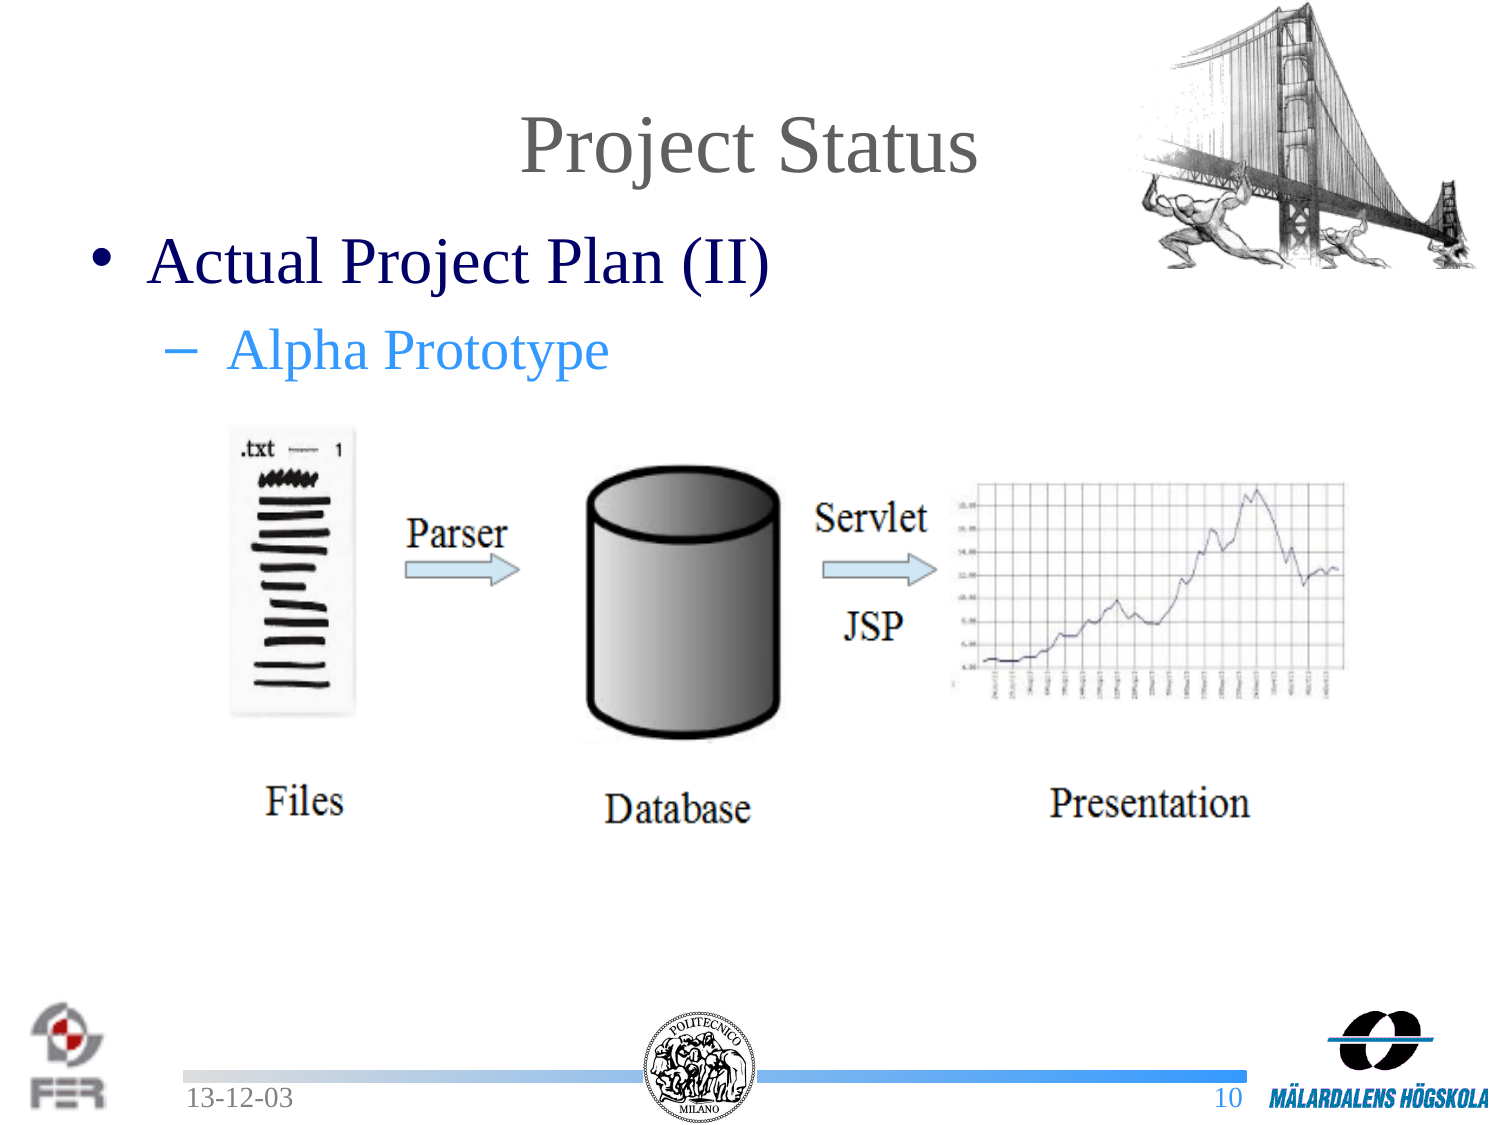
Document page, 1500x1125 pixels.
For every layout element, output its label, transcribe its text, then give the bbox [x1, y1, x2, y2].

text_box [1186, 1070, 1258, 1114]
list Actual Project Plan (II) Alpha Prototype [75, 209, 1426, 952]
picture [643, 1011, 757, 1123]
picture [1454, 1091, 1459, 1108]
text_box 13-12-03 [171, 1070, 396, 1114]
picture [29, 987, 107, 1125]
picture [1269, 1011, 1488, 1108]
picture [1368, 1093, 1374, 1104]
picture [209, 414, 1355, 839]
picture [1435, 1096, 1441, 1104]
title Project Status [75, 45, 1122, 209]
picture [1122, 0, 1477, 269]
